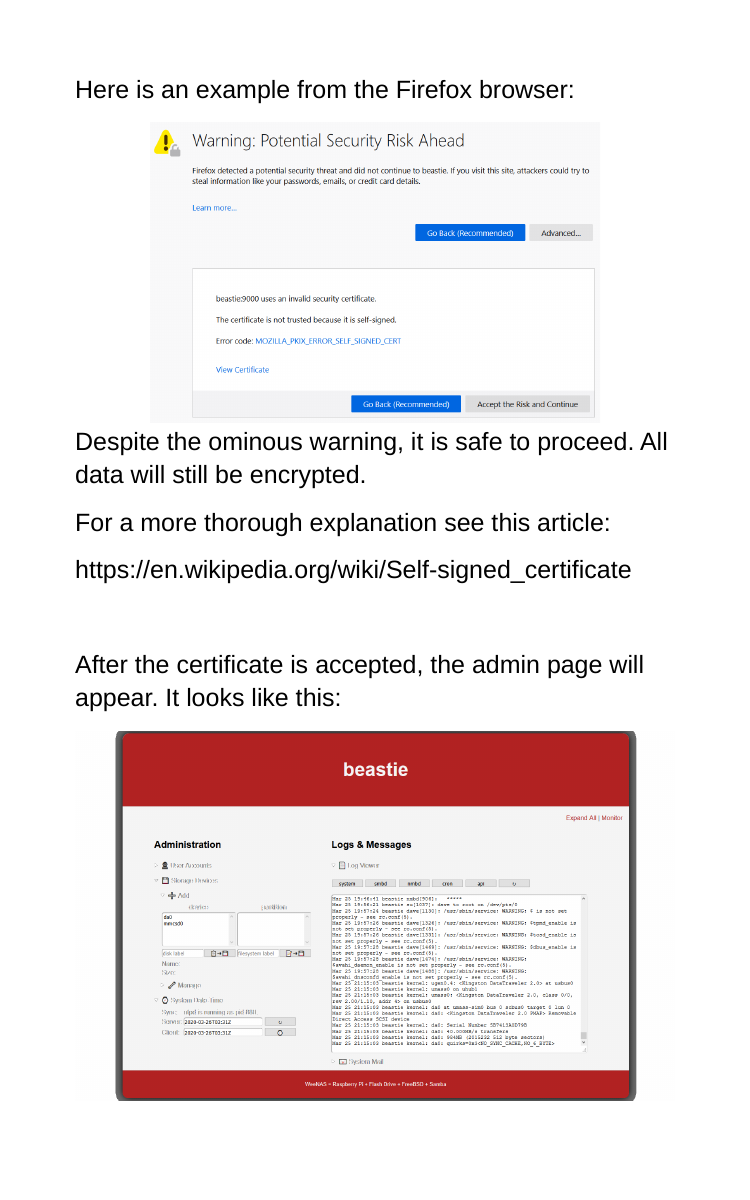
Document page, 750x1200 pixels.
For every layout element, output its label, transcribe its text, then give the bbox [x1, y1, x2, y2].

text After the certificate is accepted, the admin page will appear. It looks like this: [75, 650, 675, 712]
text Despite the ominous warning, it is safe to proceed. All data will still be encrypted. [75, 423, 675, 489]
text Here is an example from the Firefox browser: [75, 75, 675, 104]
text For a more thorough explanation see this article: [75, 507, 675, 536]
text https://en.wikipedia.org/wiki/Self-signed_certificate [75, 555, 675, 584]
picture [150, 122, 600, 423]
picture [75, 731, 675, 1101]
